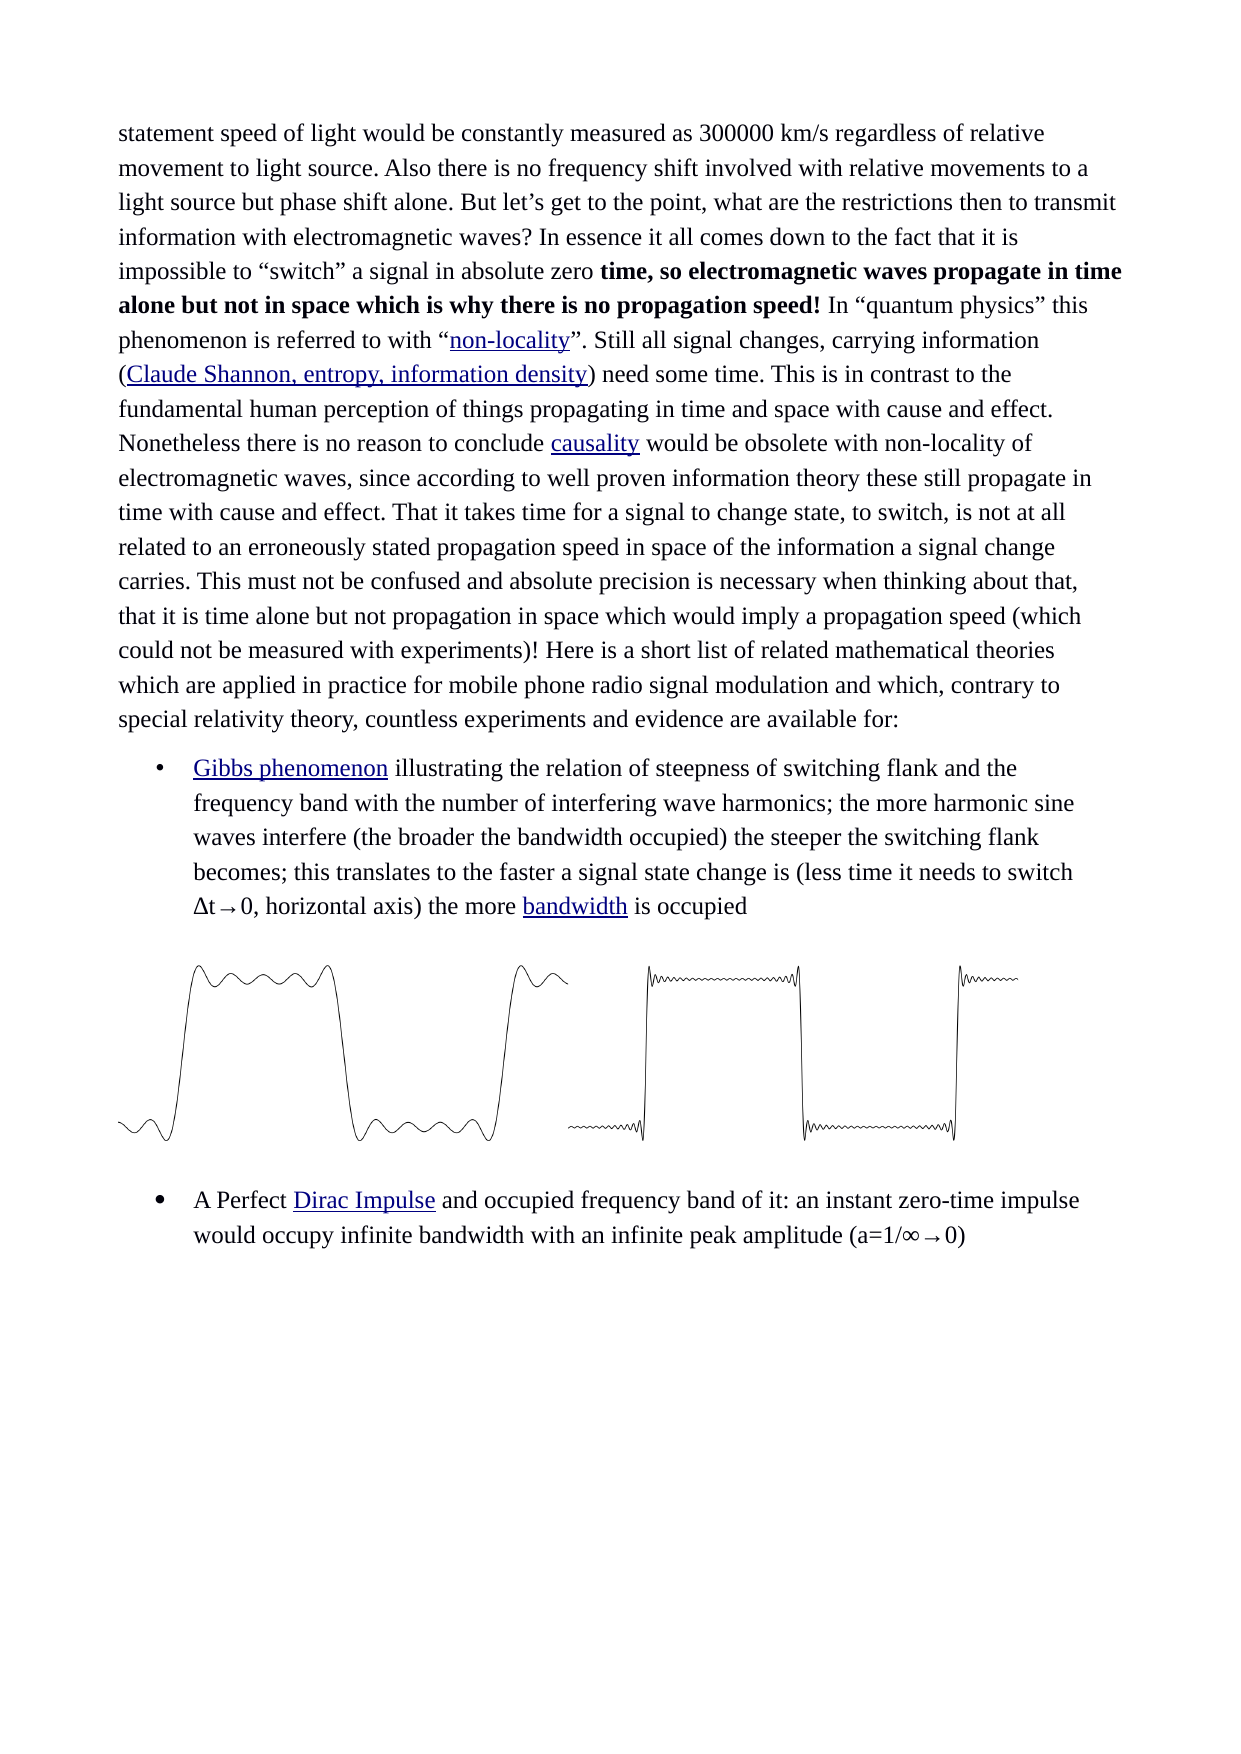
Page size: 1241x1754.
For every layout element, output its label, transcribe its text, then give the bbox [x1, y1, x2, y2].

list A Perfect Dirac Impulse and occupied frequency band of it: an instant zero-time impulse would occupy infinite bandwidth with an infinite peak amplitude (a=1/∞→0) [156, 1186, 1122, 1249]
list Gibbs phenomenon illustrating the relation of steepness of switching flank and the frequency band with the number of interfering wave harmonics; the more harmonic sine waves interfere (the broader the bandwidth occupied) the steeper the switching flank becomes; this translates to the faster a signal state change is (less time it needs to switch ∆t→0, horizontal axis) the more bandwidth is occupied [156, 753, 1122, 920]
picture [118, 940, 1019, 1166]
text statement speed of light would be constantly measured as 300000 km/s regardless of relative movement to light source. Also there is no frequency shift involved with relative movements to a light source but phase shift alone. But let’s get to the point, what are the restrictions then to transmit information with electromagnetic waves? In essence it all comes down to the fact that it is impossible to “switch” a signal in absolute zero time, so electromagnetic waves propagate in time alone but not in space which is why there is no propagation speed! In “quantum physics” this phenomenon is referred to with “non-locality”. Still all signal changes, carrying information (Claude Shannon, entropy, information density) need some time. This is in contrast to the fundamental human perception of things propagating in time and space with cause and effect. Nonetheless there is no reason to conclude causality would be obsolete with non-locality of electromagnetic waves, since according to well proven information theory these still propagate in time with cause and effect. That it takes time for a signal to change state, to switch, is not at all related to an erroneously stated propagation speed in space of the information a signal change carries. This must not be confused and absolute precision is necessary when thinking about that, that it is time alone but not propagation in space which would imply a propagation speed (which could not be measured with experiments)! Here is a short list of related mathematical theories which are applied in practice for mobile phone radio signal modulation and which, contrary to special relativity theory, countless experiments and evidence are available for: [118, 118, 1122, 733]
